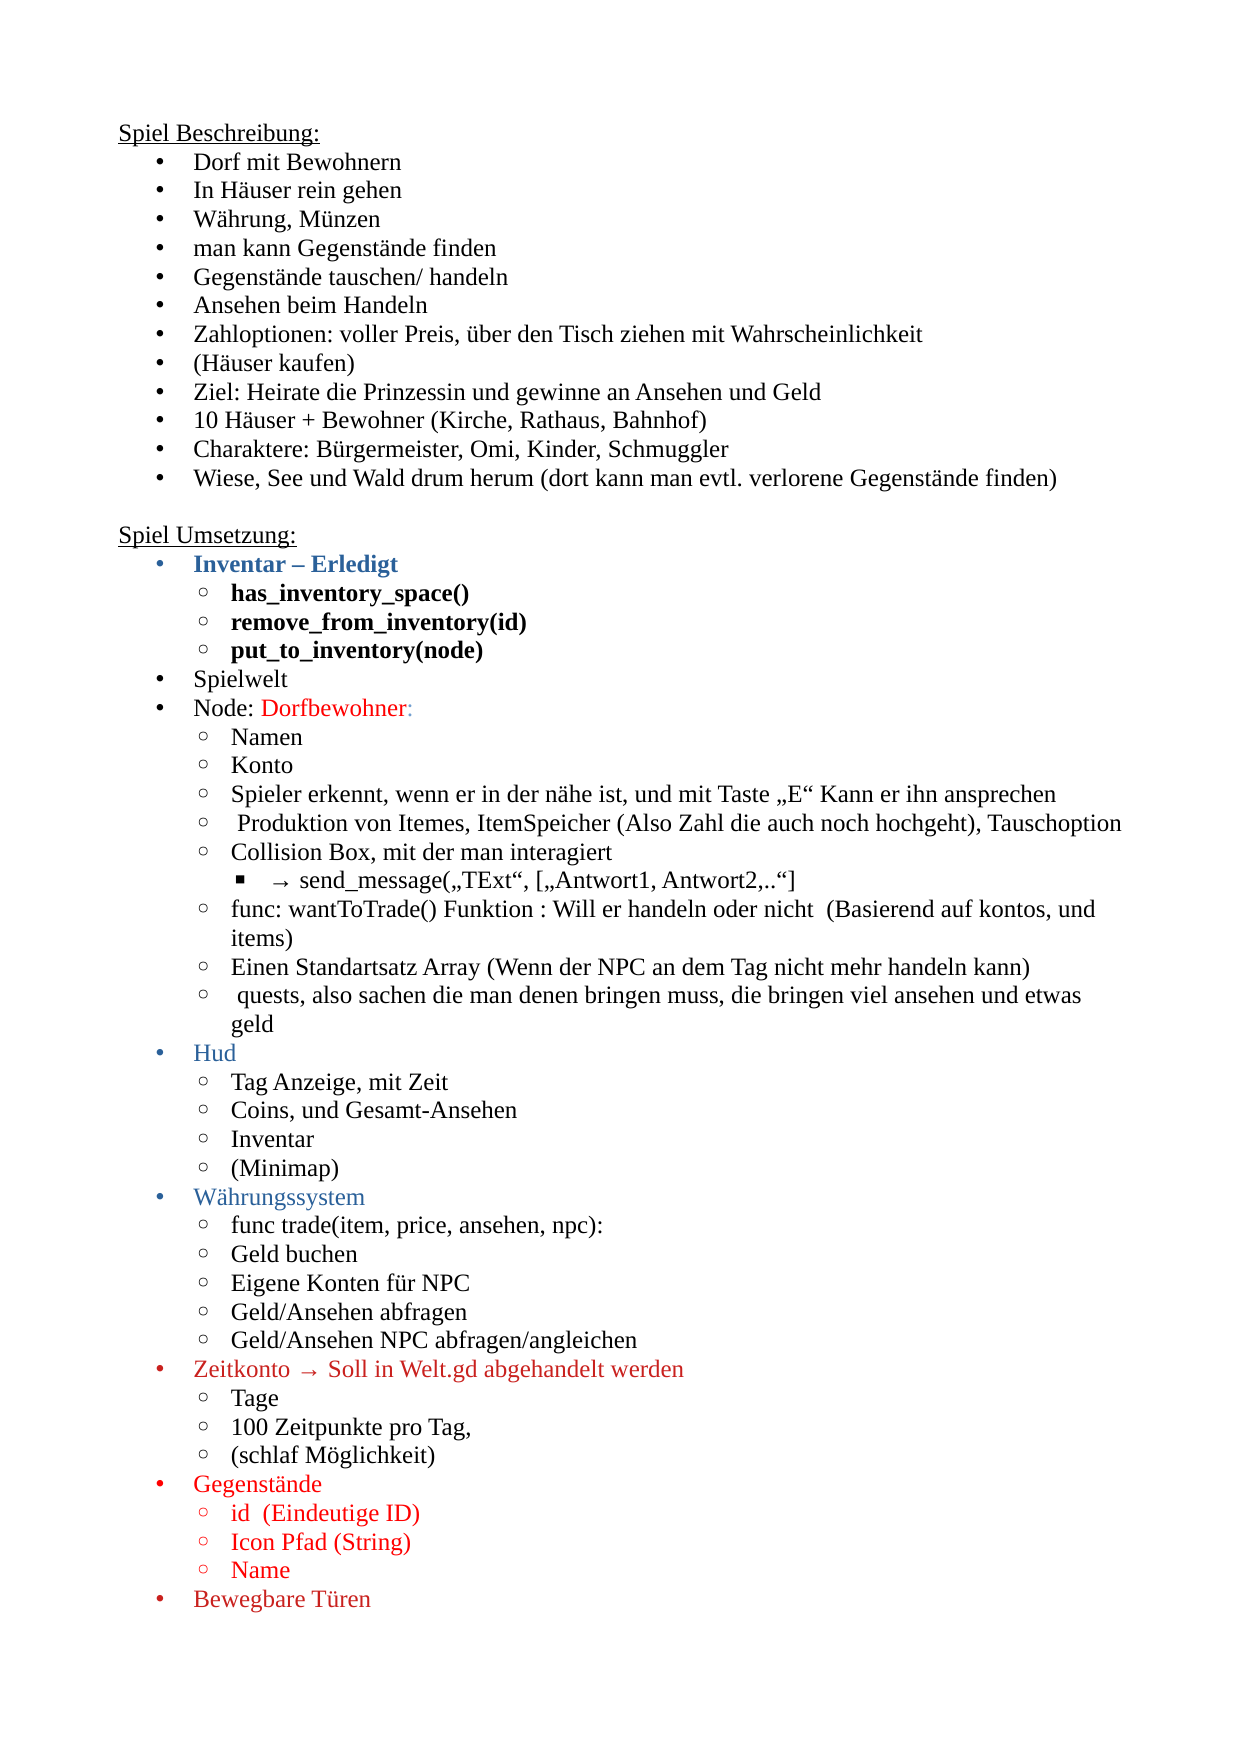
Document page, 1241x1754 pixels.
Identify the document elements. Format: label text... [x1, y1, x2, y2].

list Collision Box, mit der man interagiert [193, 837, 1122, 866]
list Währung, Münzen [156, 204, 1122, 233]
list Einen Standartsatz Array (Wenn der NPC an dem Tag nicht mehr handeln kann) [193, 952, 1122, 981]
list Coins, und Gesamt-Ansehen [193, 1096, 1122, 1124]
list quests, also sachen die man denen bringen muss, die bringen viel ansehen und etwas geld [193, 981, 1122, 1038]
list Geld buchen [193, 1239, 1122, 1268]
list In Häuser rein gehen [156, 176, 1122, 204]
list Ziel: Heirate die Prinzessin und gewinne an Ansehen und Geld [156, 377, 1122, 406]
list 10 Häuser + Bewohner (Kirche, Rathaus, Bahnhof) [156, 406, 1122, 434]
text Spiel Beschreibung: [118, 118, 1122, 147]
list Gegenstände tauschen/ handeln [156, 262, 1122, 291]
text Spiel Umsetzung: [118, 521, 1122, 549]
list func: wantToTrade() Funktion : Will er handeln oder nicht (Basierend auf kontos, und items) [193, 894, 1122, 952]
list Inventar [193, 1124, 1122, 1153]
list Dorf mit Bewohnern [156, 147, 1122, 176]
list Produktion von Itemes, ItemSpeicher (Also Zahl die auch noch hochgeht), Tauschoption [193, 808, 1122, 837]
list Zahloptionen: voller Preis, über den Tisch ziehen mit Wahrscheinlichkeit [156, 319, 1122, 348]
list 100 Zeitpunkte pro Tag, [193, 1412, 1122, 1441]
list Konto [193, 751, 1122, 779]
list has_inventory_space() [193, 578, 1122, 607]
list func trade(item, price, ansehen, npc): [193, 1211, 1122, 1239]
list Spielwelt [156, 664, 1122, 693]
list Spieler erkennt, wenn er in der nähe ist, und mit Taste „E“ Kann er ihn ansprechen [193, 779, 1122, 808]
list Gegenstände [156, 1469, 1122, 1498]
list Tage [193, 1383, 1122, 1412]
list Eigene Konten für NPC [193, 1268, 1122, 1297]
list Namen [193, 722, 1122, 751]
list Bewegbare Türen [156, 1584, 1122, 1613]
list Ansehen beim Handeln [156, 291, 1122, 319]
list man kann Gegenstände finden [156, 233, 1122, 262]
list (Minimap) [193, 1153, 1122, 1182]
list → send_message(„TExt“, [„Antwort1, Antwort2,..“] [231, 866, 1122, 894]
list (schlaf Möglichkeit) [193, 1441, 1122, 1469]
list Name [193, 1556, 1122, 1584]
list Icon Pfad (String) [193, 1527, 1122, 1556]
list put_to_inventory(node) [193, 636, 1122, 664]
list id (Eindeutige ID) [193, 1498, 1122, 1527]
list remove_from_inventory(id) [193, 607, 1122, 636]
list (Häuser kaufen) [156, 348, 1122, 377]
list Charaktere: Bürgermeister, Omi, Kinder, Schmuggler [156, 434, 1122, 463]
list Hud [156, 1038, 1122, 1067]
list Tag Anzeige, mit Zeit [193, 1067, 1122, 1096]
list Inventar – Erledigt [156, 549, 1122, 578]
list Node: Dorfbewohner: [156, 693, 1122, 722]
list Zeitkonto → Soll in Welt.gd abgehandelt werden [156, 1354, 1122, 1383]
list Wiese, See und Wald drum herum (dort kann man evtl. verlorene Gegenstände finden) [156, 463, 1122, 492]
list Geld/Ansehen NPC abfragen/angleichen [193, 1326, 1122, 1354]
list Währungssystem [156, 1182, 1122, 1211]
list Geld/Ansehen abfragen [193, 1297, 1122, 1326]
